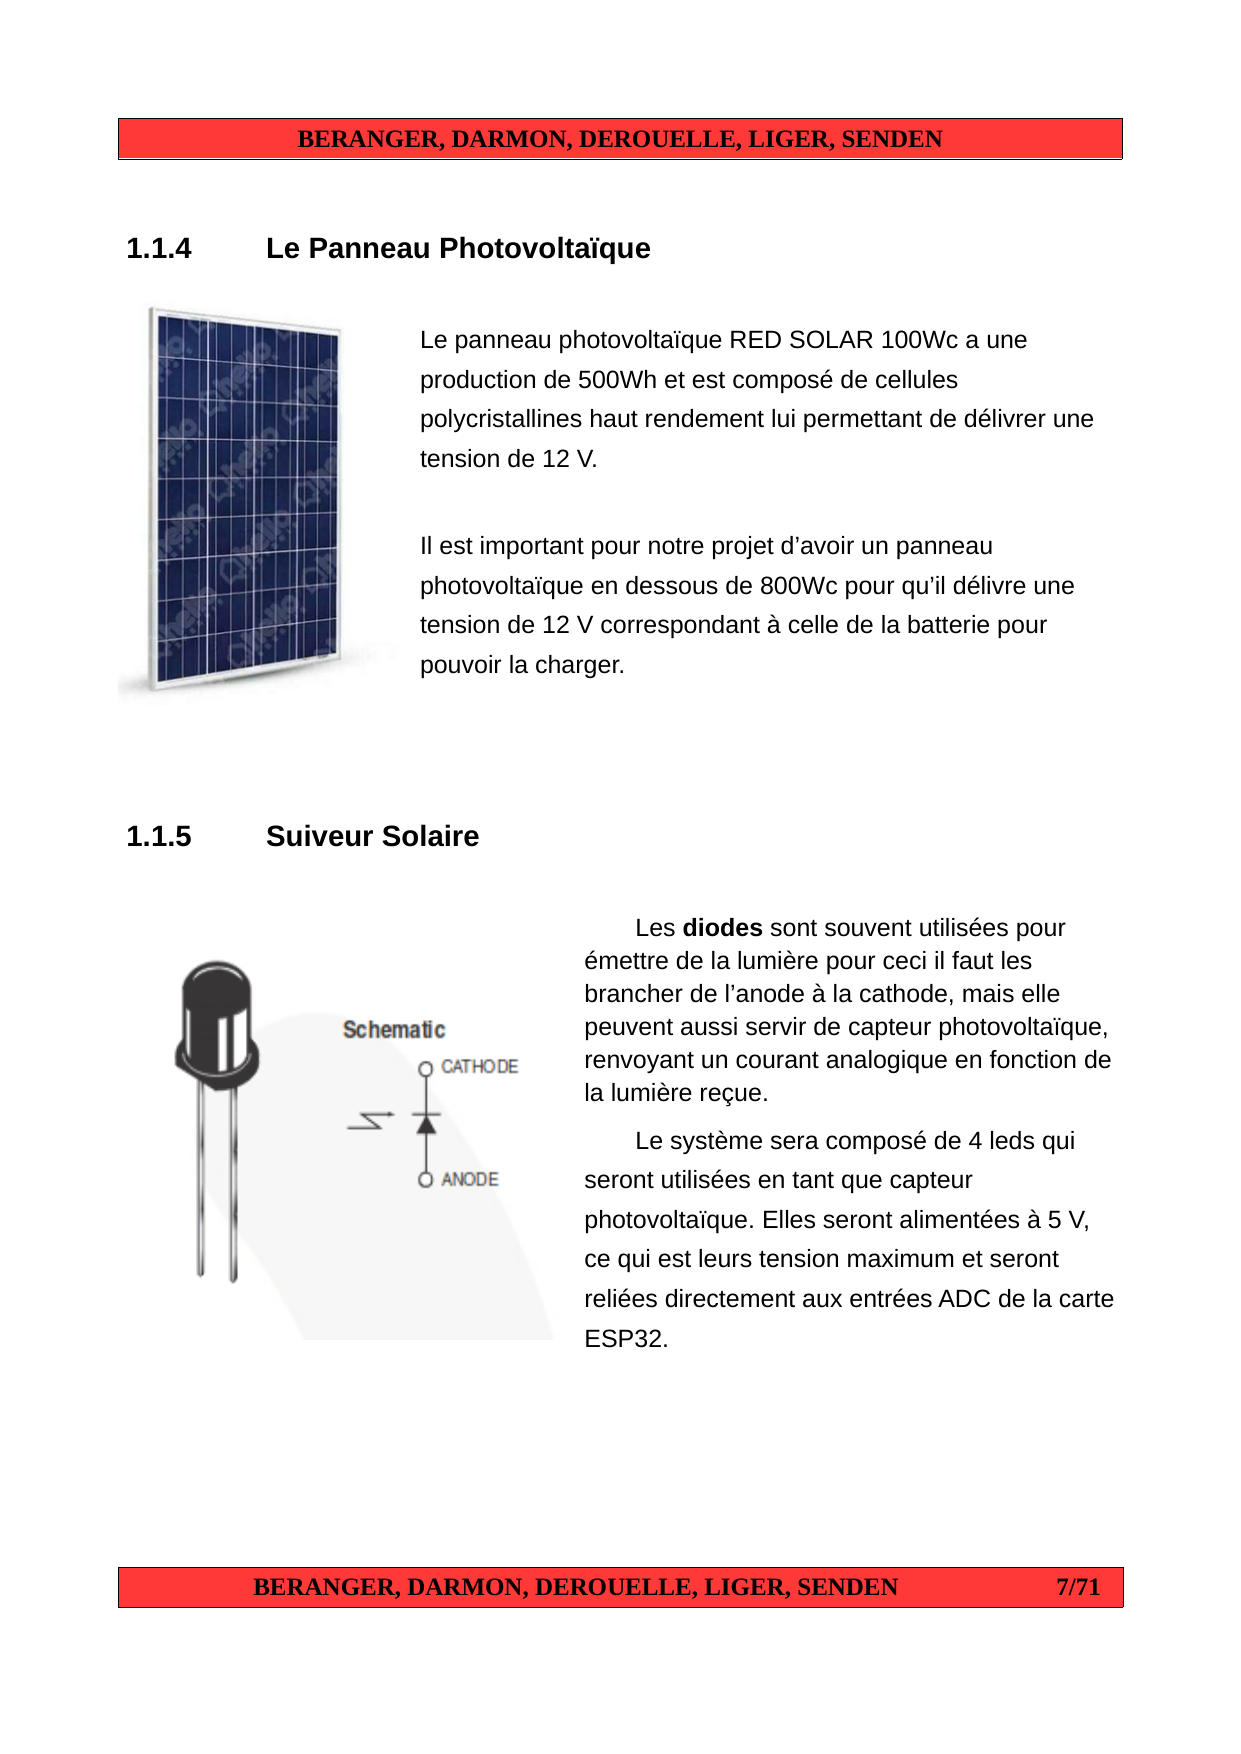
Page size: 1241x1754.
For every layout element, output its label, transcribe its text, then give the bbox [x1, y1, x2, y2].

text Il est important pour notre projet d’avoir un panneau photovoltaïque en dessous de 800Wc pour qu’il délivre une tension de 12 V correspondant à celle de la batterie pour pouvoir la charger. [420, 531, 1122, 679]
picture [118, 910, 585, 1340]
text Le panneau photovoltaïque RED SOLAR 100Wc a une production de 500Wh et est composé de cellules polycristallines haut rendement lui permettant de délivrer une tension de 12 V. [420, 325, 1122, 473]
subtitle Le Panneau Photovoltaïque [118, 231, 1122, 265]
subtitle Suiveur Solaire [118, 819, 1122, 853]
text Le système sera composé de 4 leds qui seront utilisées en tant que capteur photovoltaïque. Elles seront alimentées à 5 V, ce qui est leurs tension maximum et seront reliées directement aux entrées ADC de la carte ESP32. [118, 1126, 1122, 1352]
picture [118, 276, 420, 706]
text Les diodes sont souvent utilisées pour émettre de la lumière pour ceci il faut les brancher de l’anode à la cathode, mais elle peuvent aussi servir de capteur photovoltaïque, renvoyant un courant analogique en fonction de la lumière reçue. [585, 913, 1122, 1107]
